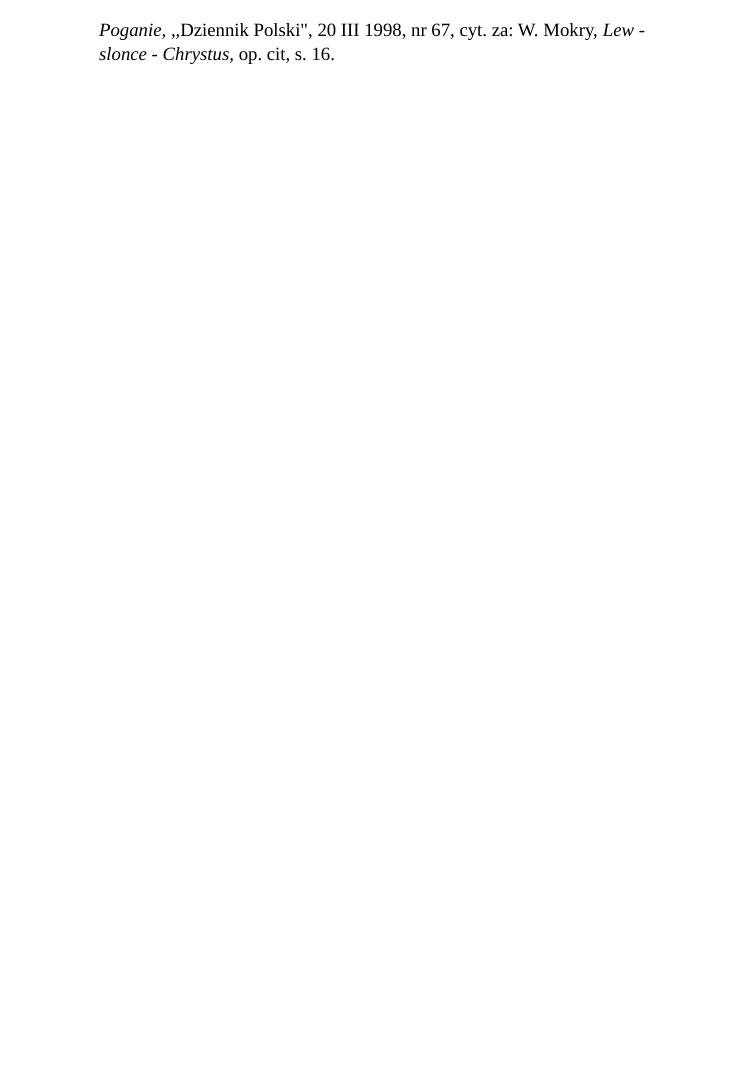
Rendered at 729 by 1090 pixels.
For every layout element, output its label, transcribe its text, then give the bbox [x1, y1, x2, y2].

text Poganie, ,,Dziennik Polski", 20 ІІІ 1998, nr 67, cyt. za: W. Mokry, Lew - slonce - Chrystus, ор. cit, s. 16. [70, 19, 666, 64]
